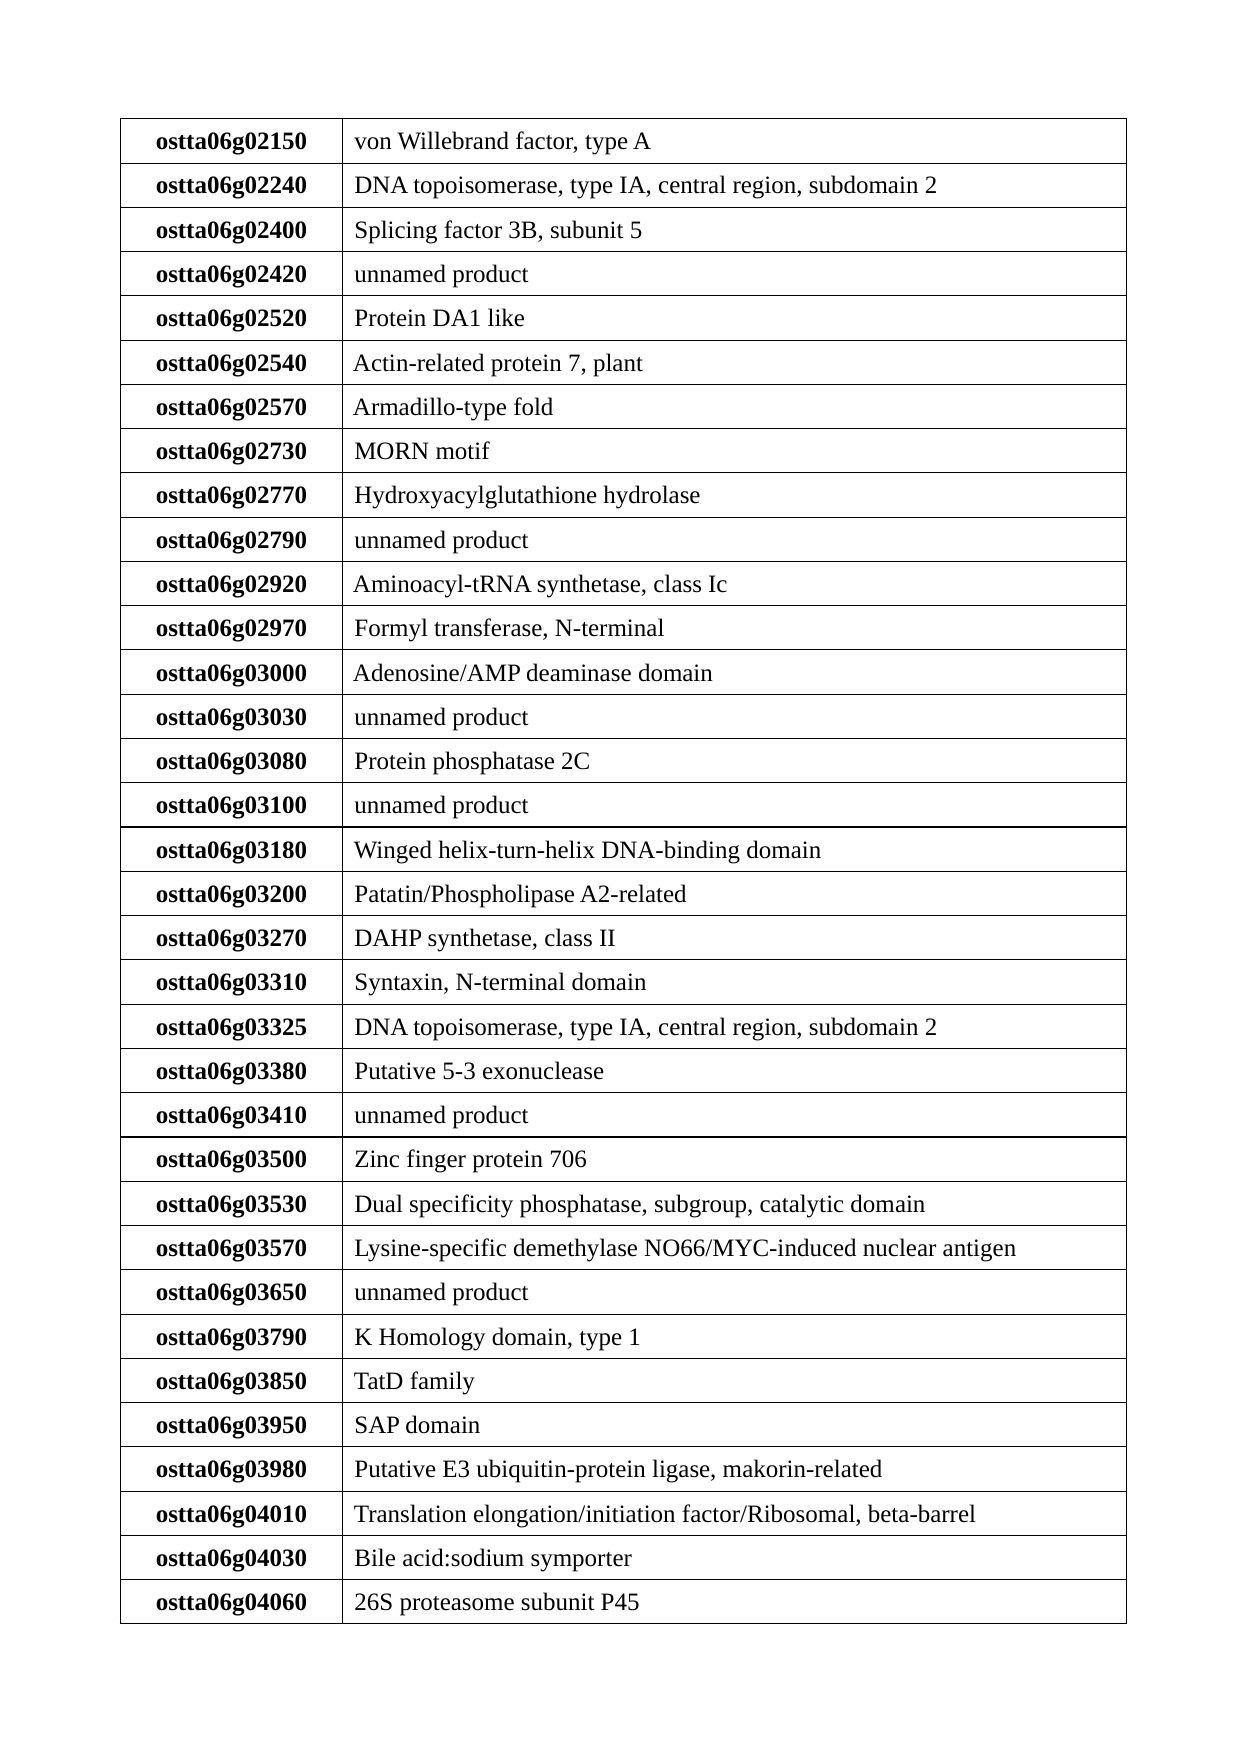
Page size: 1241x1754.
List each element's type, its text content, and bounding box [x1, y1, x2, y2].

table_cell [1127, 1446, 1240, 1491]
table_cell [1127, 1136, 1240, 1181]
table_cell ostta06g04060 [121, 1580, 342, 1623]
table_cell Bile acid:sodium symporter [343, 1536, 1126, 1579]
table_cell unnamed product [343, 783, 1126, 826]
table_cell DAHP synthetase, class II [343, 916, 1126, 959]
table_cell Aminoacyl-tRNA synthetase, class Ic [343, 562, 1126, 605]
table_cell ostta06g04010 [121, 1492, 342, 1535]
table_cell [1127, 826, 1240, 871]
table_cell unnamed product [343, 252, 1126, 295]
table_cell [1127, 1092, 1240, 1136]
table_cell [1127, 915, 1240, 959]
table_cell ostta06g03500 [121, 1138, 342, 1181]
table_cell ostta06g03650 [121, 1270, 342, 1313]
table_cell [1127, 1402, 1240, 1446]
table_cell [1127, 517, 1240, 561]
table_cell [1127, 1579, 1240, 1623]
table_cell ostta06g02520 [121, 296, 342, 339]
table_cell [1127, 871, 1240, 915]
table_cell [1127, 561, 1240, 605]
table_cell [1127, 649, 1240, 694]
table_cell Hydroxyacylglutathione hydrolase [343, 473, 1126, 517]
table_cell Dual specificity phosphatase, subgroup, catalytic domain [343, 1182, 1126, 1225]
table_cell [1127, 1358, 1240, 1402]
table_cell Putative E3 ubiquitin-protein ligase, makorin-related [343, 1447, 1126, 1491]
table_cell Protein phosphatase 2C [343, 739, 1126, 782]
table_cell ostta06g03980 [121, 1447, 342, 1491]
table_cell ostta06g03570 [121, 1226, 342, 1269]
table_cell Adenosine/AMP deaminase domain [343, 650, 1126, 694]
table_cell Splicing factor 3B, subunit 5 [343, 208, 1126, 251]
table_cell ostta06g02570 [121, 385, 342, 428]
table_cell unnamed product [343, 518, 1126, 561]
table_cell Syntaxin, N-terminal domain [343, 960, 1126, 1003]
table_cell Lysine-specific demethylase NO66/MYC-induced nuclear antigen [343, 1226, 1126, 1269]
table_cell ostta06g03080 [121, 739, 342, 782]
table_cell ostta06g02920 [121, 562, 342, 605]
table_cell Putative 5-3 exonuclease [343, 1049, 1126, 1092]
table_cell von Willebrand factor, type A [343, 119, 1126, 162]
table_cell [1127, 1225, 1240, 1269]
table_cell [1127, 782, 1240, 826]
table_cell ostta06g03270 [121, 916, 342, 959]
table_cell Protein DA1 like [343, 296, 1126, 339]
table_cell TatD family [343, 1359, 1126, 1402]
table_cell ostta06g02540 [121, 341, 342, 384]
table_cell [1127, 1535, 1240, 1579]
table_cell [1127, 694, 1240, 738]
table_cell [1127, 959, 1240, 1003]
table_cell ostta06g03180 [121, 828, 342, 871]
table_cell [1127, 384, 1240, 428]
table_cell [1127, 118, 1240, 162]
table_cell ostta06g03530 [121, 1182, 342, 1225]
table_cell Patatin/Phospholipase A2-related [343, 872, 1126, 915]
table_cell [1127, 1048, 1240, 1092]
table_cell [1127, 472, 1240, 517]
table_cell Armadillo-type fold [343, 385, 1126, 428]
table_cell K Homology domain, type 1 [343, 1315, 1126, 1358]
table_cell DNA topoisomerase, type IA, central region, subdomain 2 [343, 164, 1126, 207]
table_cell ostta06g03200 [121, 872, 342, 915]
table_cell ostta06g02400 [121, 208, 342, 251]
table_cell [1127, 1181, 1240, 1225]
table_cell Winged helix-turn-helix DNA-binding domain [343, 828, 1126, 871]
table_cell [1127, 428, 1240, 472]
table_cell ostta06g02150 [121, 119, 342, 162]
table_cell Translation elongation/initiation factor/Ribosomal, beta-barrel [343, 1492, 1126, 1535]
table_cell [1127, 1269, 1240, 1313]
table_cell ostta06g03310 [121, 960, 342, 1003]
table_cell [1127, 340, 1240, 384]
table_cell MORN motif [343, 429, 1126, 472]
table_cell unnamed product [343, 1093, 1126, 1136]
table_cell unnamed product [343, 1270, 1126, 1313]
table_cell ostta06g04030 [121, 1536, 342, 1579]
table_cell ostta06g02240 [121, 164, 342, 207]
table_cell DNA topoisomerase, type IA, central region, subdomain 2 [343, 1005, 1126, 1048]
table_cell ostta06g02730 [121, 429, 342, 472]
table_cell [1127, 1491, 1240, 1535]
table_cell ostta06g03100 [121, 783, 342, 826]
table_cell [1127, 295, 1240, 339]
table_cell ostta06g02420 [121, 252, 342, 295]
table_cell ostta06g02770 [121, 473, 342, 517]
table_cell ostta06g03950 [121, 1403, 342, 1446]
table_cell Actin-related protein 7, plant [343, 341, 1126, 384]
table_cell 26S proteasome subunit P45 [343, 1580, 1126, 1623]
table_cell ostta06g02970 [121, 606, 342, 649]
table_cell [1127, 251, 1240, 295]
table_cell ostta06g03380 [121, 1049, 342, 1092]
table_cell [1127, 1314, 1240, 1358]
table_cell [1127, 1004, 1240, 1048]
table_cell [1127, 738, 1240, 782]
table_cell Formyl transferase, N-terminal [343, 606, 1126, 649]
table_cell ostta06g03000 [121, 650, 342, 694]
table_cell ostta06g03030 [121, 695, 342, 738]
table_cell ostta06g03410 [121, 1093, 342, 1136]
table_cell Zinc finger protein 706 [343, 1138, 1126, 1181]
table_cell ostta06g03325 [121, 1005, 342, 1048]
table_cell SAP domain [343, 1403, 1126, 1446]
table_cell ostta06g03850 [121, 1359, 342, 1402]
table_cell unnamed product [343, 695, 1126, 738]
table_cell [1127, 207, 1240, 251]
table_cell ostta06g03790 [121, 1315, 342, 1358]
table_cell [1127, 163, 1240, 207]
table_cell ostta06g02790 [121, 518, 342, 561]
table_cell [1127, 605, 1240, 649]
